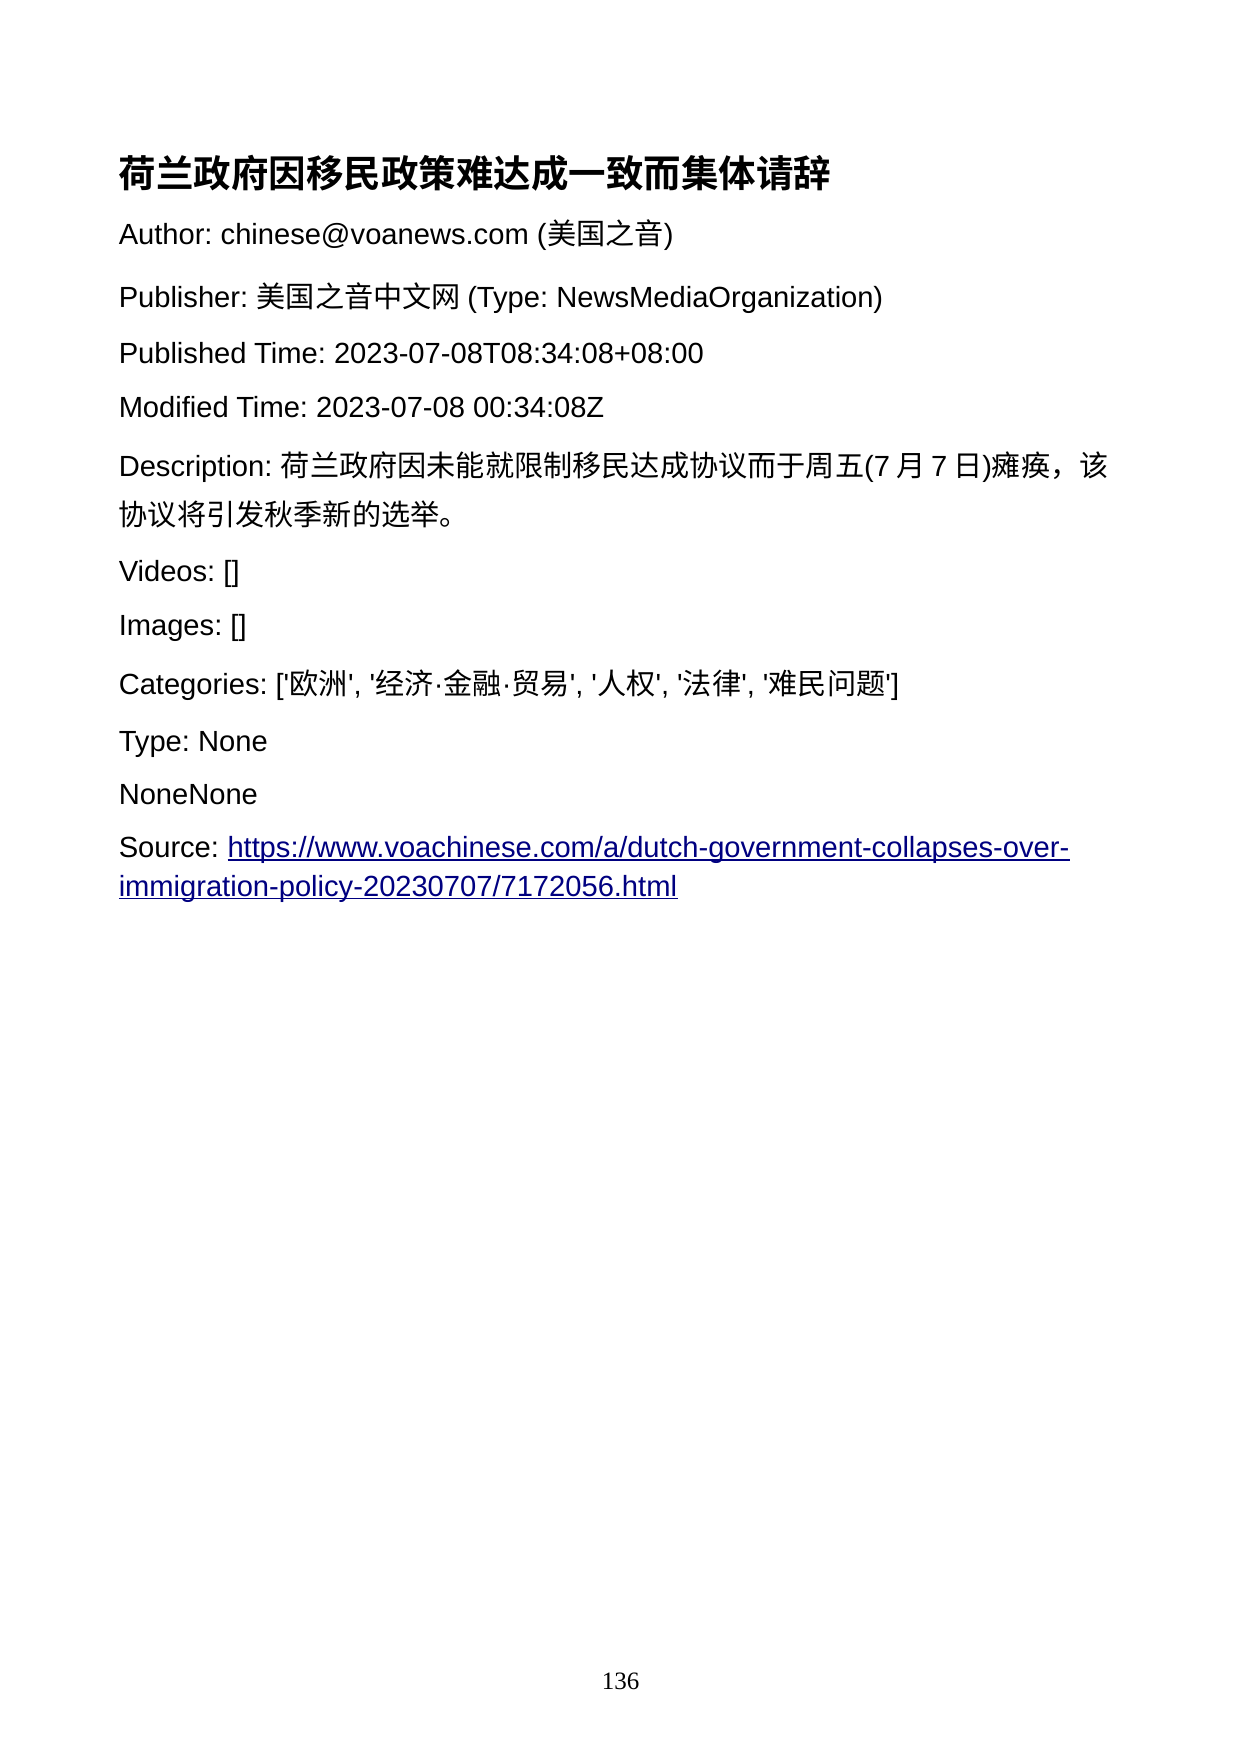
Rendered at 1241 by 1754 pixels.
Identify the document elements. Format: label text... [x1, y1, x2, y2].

text Categories: ['欧洲', '经济·金融·贸易', '人权', '法律', '难民问题'] [118, 661, 1122, 703]
text Type: None [118, 724, 1122, 757]
text Modified Time: 2023-07-08 00:34:08Z [118, 390, 1122, 423]
text Images: [] [118, 608, 1122, 641]
text Source: https://www.voachinese.com/a/dutch-government-collapses-over-immigration-policy-20230707/7172056.html [118, 830, 1122, 902]
text Published Time: 2023-07-08T08:34:08+08:00 [118, 337, 1122, 370]
text Author: chinese@voanews.com (美国之音) [118, 210, 1122, 253]
text NoneNone [118, 777, 1122, 811]
subtitle 荷兰政府因移民政策难达成一致而集体请辞 [118, 143, 1122, 198]
text Videos: [] [118, 554, 1122, 588]
text Description: 荷兰政府因未能就限制移民达成协议而于周五(7月7日)瘫痪，该协议将引发秋季新的选举。 [118, 443, 1122, 534]
text Publisher: 美国之音中文网 (Type: NewsMediaOrganization) [118, 273, 1122, 316]
